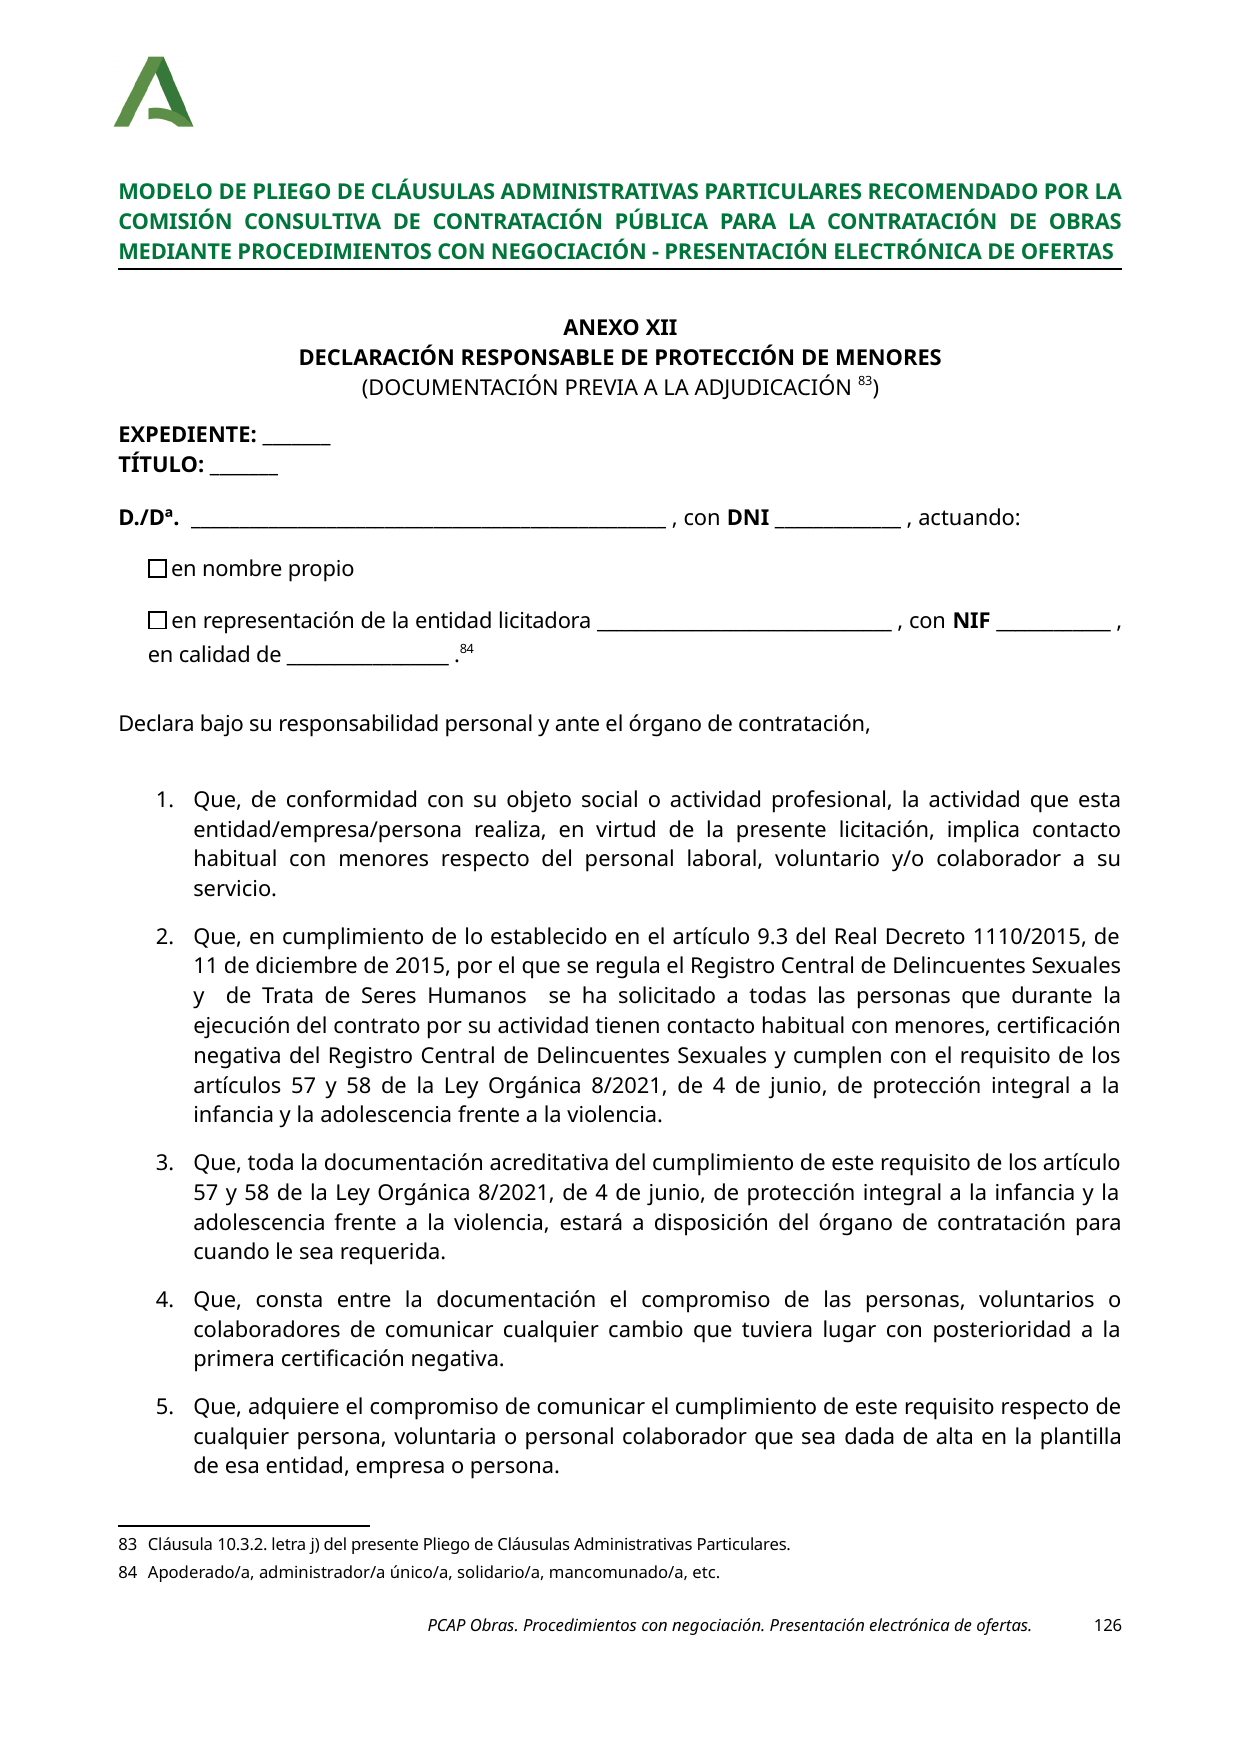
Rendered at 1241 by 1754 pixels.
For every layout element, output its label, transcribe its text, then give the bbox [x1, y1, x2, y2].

text Apoderado/a, administrador/a único/a, solidario/a, mancomunado/a, etc. [118, 1561, 1122, 1584]
text EXPEDIENTE: _______ [118, 419, 1122, 449]
list Que, en cumplimiento de lo establecido en el artículo 9.3 del Real Decreto 1110/2015, de 11 de diciembre de 2015, por el que se regula el Registro Central de Delincuentes Sexuales y de Trata de Seres Humanos se ha solicitado a todas las personas que durante la ejecución del contrato por su actividad tienen contacto habitual con menores, certificación negativa del Registro Central de Delincuentes Sexuales y cumplen con el requisito de los artículos 57 y 58 de la Ley Orgánica 8/2021, de 4 de junio, de protección integral a la infancia y la adolescencia frente a la violencia. [156, 921, 1122, 1129]
text ANEXO XII [118, 312, 1122, 342]
text TÍTULO: _______ [118, 449, 1122, 479]
text Declara bajo su responsabilidad personal y ante el órgano de contratación, [118, 708, 1122, 738]
text en nombre propio [148, 553, 1122, 583]
list Que, consta entre la documentación el compromiso de las personas, voluntarios o colaboradores de comunicar cualquier cambio que tuviera lugar con posterioridad a la primera certificación negativa. [156, 1284, 1122, 1373]
text DECLARACIÓN RESPONSABLE DE PROTECCIÓN DE MENORES [118, 342, 1122, 372]
text (DOCUMENTACIÓN PREVIA A LA ADJUDICACIÓN ) [118, 372, 1122, 402]
text MODELO DE PLIEGO DE CLÁUSULAS ADMINISTRATIVAS PARTICULARES RECOMENDADO POR LA COMISIÓN CONSULTIVA DE CONTRATACIÓN PÚBLICA PARA LA CONTRATACIÓN DE OBRAS MEDIANTE PROCEDIMIENTOS CON NEGOCIACIÓN - PRESENTACIÓN ELECTRÓNICA DE OFERTAS [118, 176, 1122, 268]
list Que, de conformidad con su objeto social o actividad profesional, la actividad que esta entidad/empresa/persona realiza, en virtud de la presente licitación, implica contacto habitual con menores respecto del personal laboral, voluntario y/o colaborador a su servicio. [156, 784, 1122, 903]
text en representación de la entidad licitadora _______________________________ , con NIF ____________ , en calidad de _________________ . [148, 605, 1122, 669]
text Cláusula 10.3.2. letra j) del presente Pliego de Cláusulas Administrativas Particulares. [118, 1532, 1122, 1555]
list Que, toda la documentación acreditativa del cumplimiento de este requisito de los artículo 57 y 58 de la Ley Orgánica 8/2021, de 4 de junio, de protección integral a la infancia y la adolescencia frente a la violencia, estará a disposición del órgano de contratación para cuando le sea requerida. [156, 1147, 1122, 1266]
text D./Dª. _________________________________________________ , con DNI _____________ , actuando: [118, 502, 1122, 531]
picture [109, 52, 198, 131]
list Que, adquiere el compromiso de comunicar el cumplimiento de este requisito respecto de cualquier persona, voluntaria o personal colaborador que sea dada de alta en la plantilla de esa entidad, empresa o persona. [156, 1391, 1122, 1480]
